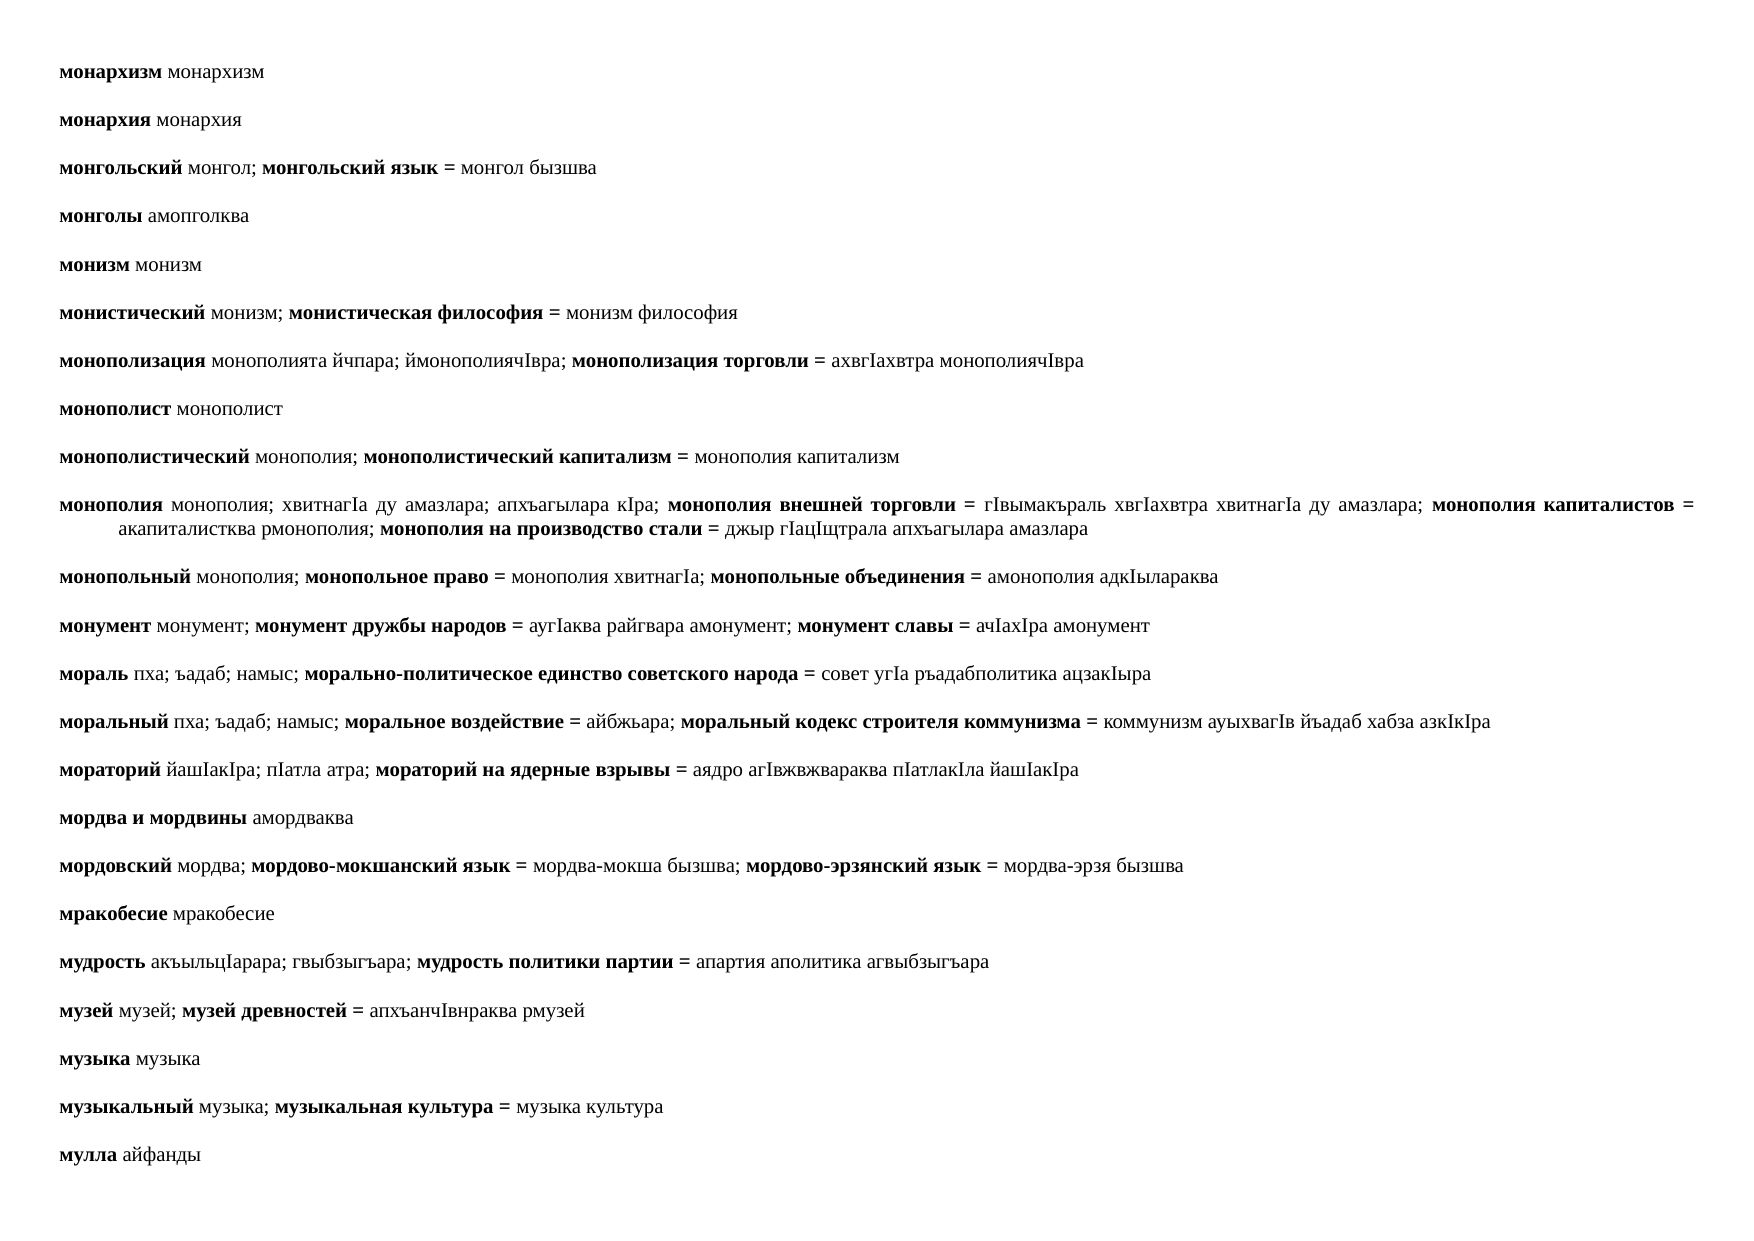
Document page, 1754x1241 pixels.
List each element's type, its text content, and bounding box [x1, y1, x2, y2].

text монархизм монархизм [59, 59, 1695, 83]
text монгольский монгол; монгольский язык = монгол бызшва [59, 155, 1695, 179]
text монголы амопголква [59, 203, 1695, 227]
text мораль пха; ъадаб; намыс; морально-политическое единство советского народа = совет угIа ръадабполитика ацзакIыра [59, 661, 1695, 685]
text монархия монархия [59, 107, 1695, 131]
text музыка музыка [59, 1046, 1695, 1070]
text мудрость акъыльцIарара; гвыбзыгъара; мудрость политики партии = апартия аполитика агвыбзыгъара [59, 949, 1695, 973]
text монистический монизм; монистическая философия = монизм философия [59, 300, 1695, 324]
text монопольный монополия; монопольное право = монополия хвитнагIа; монопольные объединения = амонополия адкIылараква [59, 564, 1695, 588]
text монумент монумент; монумент дружбы народов = аугIаква райгвара амонумент; монумент славы = ачIахIра амонумент [59, 612, 1695, 637]
text монополизация монополията йчпара; ймонополиячIвра; монополизация торговли = ахвгIахвтра монополиячIвра [59, 348, 1695, 372]
text мораторий йашIакIра; пIатла атра; мораторий на ядерные взрывы = аядро агIвжвжвараква пIатлакIла йашIакIра [59, 757, 1695, 781]
text монополия монополия; хвитнагIа ду амазлара; апхъагылара кIра; монополия внешней торговли = гIвымакъраль хвгIахвтра хвитнагIа ду амазлара; монополия капиталистов = акапиталистква рмонополия; монополия на производство стали = джыр гIацIщтрала апхъагылара амазлара [59, 492, 1695, 540]
text музей музей; музей древностей = апхъанчIвнраква рмузей [59, 997, 1695, 1022]
text мордовский мордва; мордово-мокшанский язык = мордва-мокша бызшва; мордово-эрзянский язык = мордва-эрзя бызшва [59, 853, 1695, 877]
text монополистический монополия; монополистический капитализм = монополия капитализм [59, 444, 1695, 468]
text монизм монизм [59, 252, 1695, 276]
text монополист монополист [59, 396, 1695, 420]
text мордва и мордвины амордваква [59, 805, 1695, 829]
text мулла айфанды [59, 1142, 1695, 1166]
text мракобесие мракобесие [59, 901, 1695, 925]
text моральный пха; ъадаб; намыс; моральное воздействие = айбжьара; моральный кодекс строителя коммунизма = коммунизм ауыхвагIв йъадаб хабза азкIкIра [59, 709, 1695, 733]
text музыкальный музыка; музыкальная культура = музыка культура [59, 1094, 1695, 1118]
